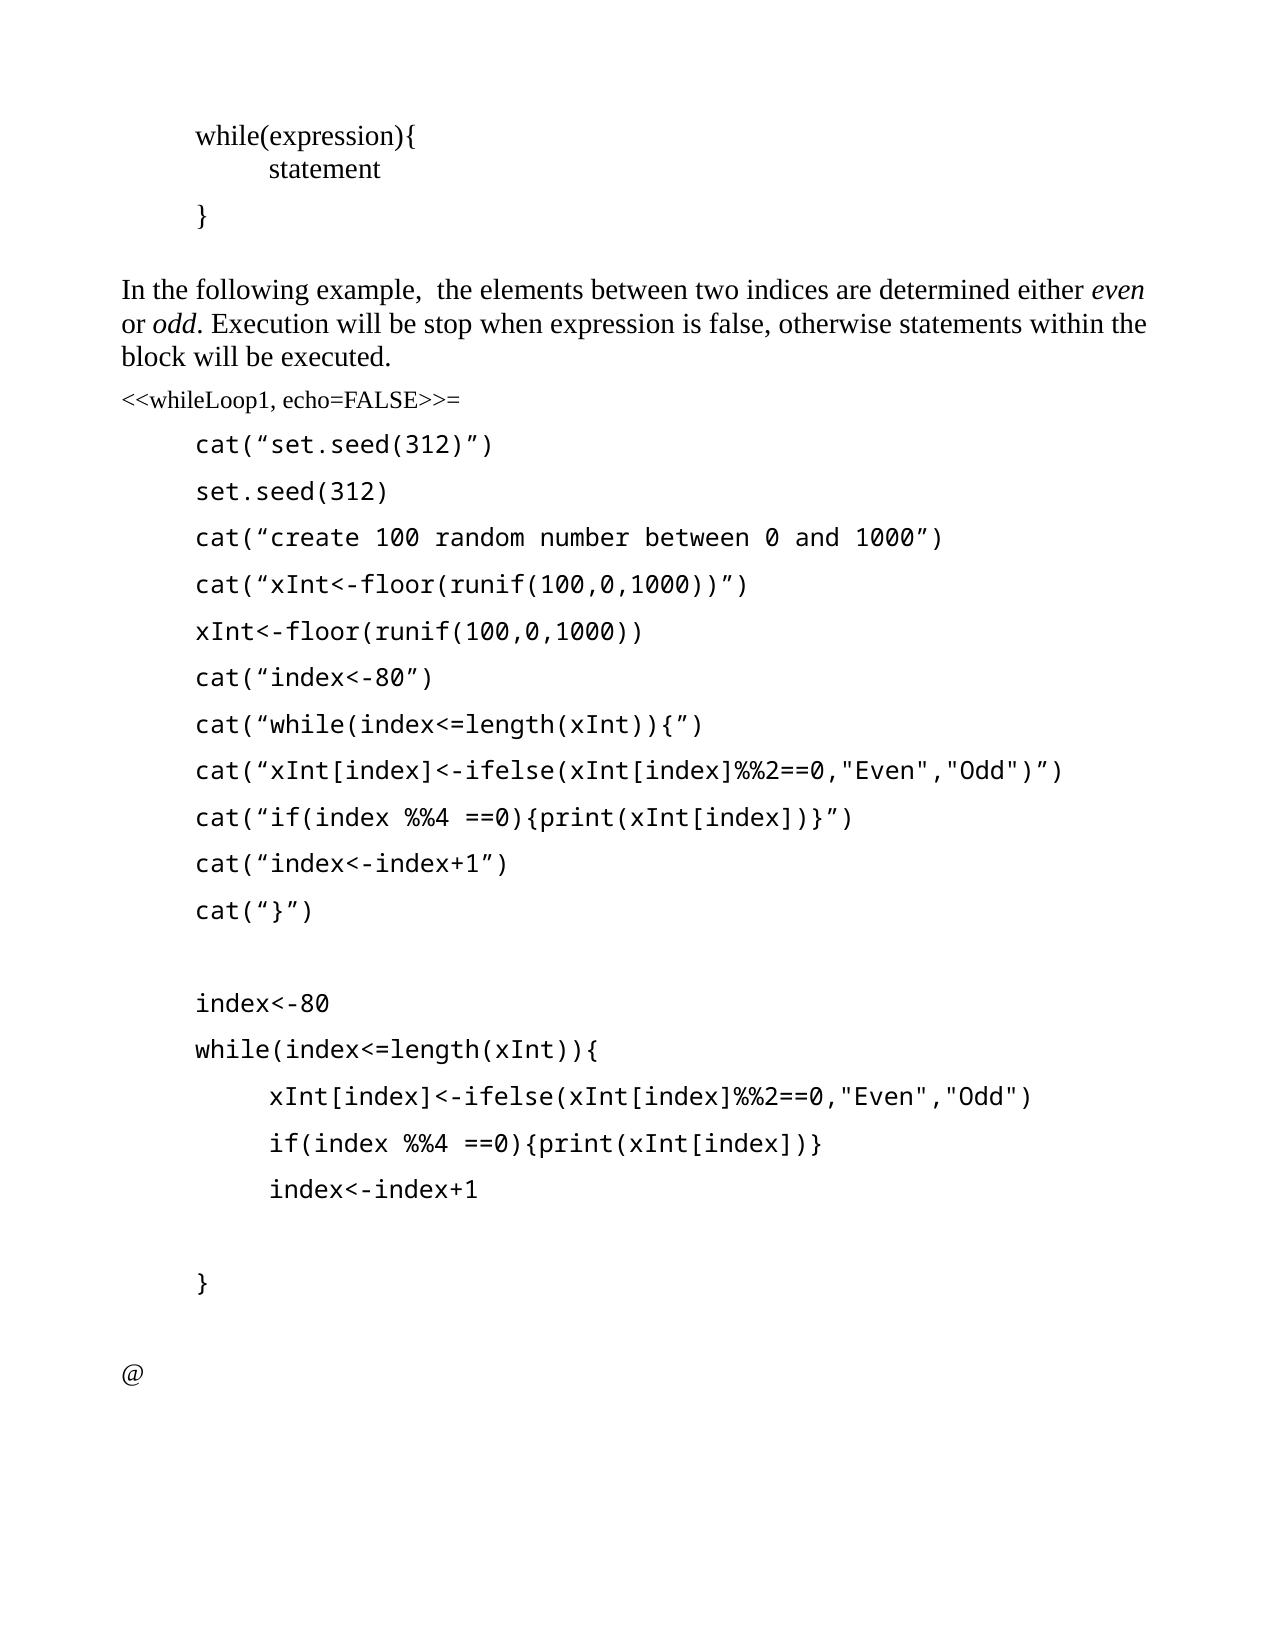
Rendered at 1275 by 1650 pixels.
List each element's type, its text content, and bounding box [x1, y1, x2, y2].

text index<-index+1 [121, 1172, 1158, 1206]
text <<whileLoop1, echo=FALSE>>= [121, 386, 1158, 414]
text cat(“set.seed(312)”) [121, 427, 1158, 461]
text xInt[index]<-ifelse(xInt[index]%%2==0,"Even","Odd") [121, 1079, 1158, 1113]
text cat(“xInt<-floor(runif(100,0,1000))”) [121, 567, 1158, 601]
text cat(“while(index<=length(xInt)){”) [121, 706, 1158, 740]
text while(index<=length(xInt)){ [121, 1032, 1158, 1066]
text } [121, 198, 1158, 231]
text cat(“index<-index+1”) [121, 846, 1158, 880]
text cat(“}”) [121, 892, 1158, 927]
text cat(“if(index %%4 ==0){print(xInt[index])}”) [121, 799, 1158, 833]
text @ [121, 1358, 1158, 1387]
text set.seed(312) [121, 473, 1158, 507]
text while(expression){ [121, 118, 1158, 152]
text statement [121, 152, 1158, 185]
text cat(“xInt[index]<-ifelse(xInt[index]%%2==0,"Even","Odd")”) [121, 753, 1158, 787]
text cat(“index<-80”) [121, 660, 1158, 694]
text } [121, 1265, 1158, 1299]
text In the following example, the elements between two indices are determined either even or odd. Execution will be stop when expression is false, otherwise statements within the block will be executed. [121, 272, 1158, 373]
text index<-80 [121, 986, 1158, 1020]
text if(index %%4 ==0){print(xInt[index])} [121, 1125, 1158, 1159]
text xInt<-floor(runif(100,0,1000)) [121, 613, 1158, 647]
text cat(“create 100 random number between 0 and 1000”) [121, 520, 1158, 554]
